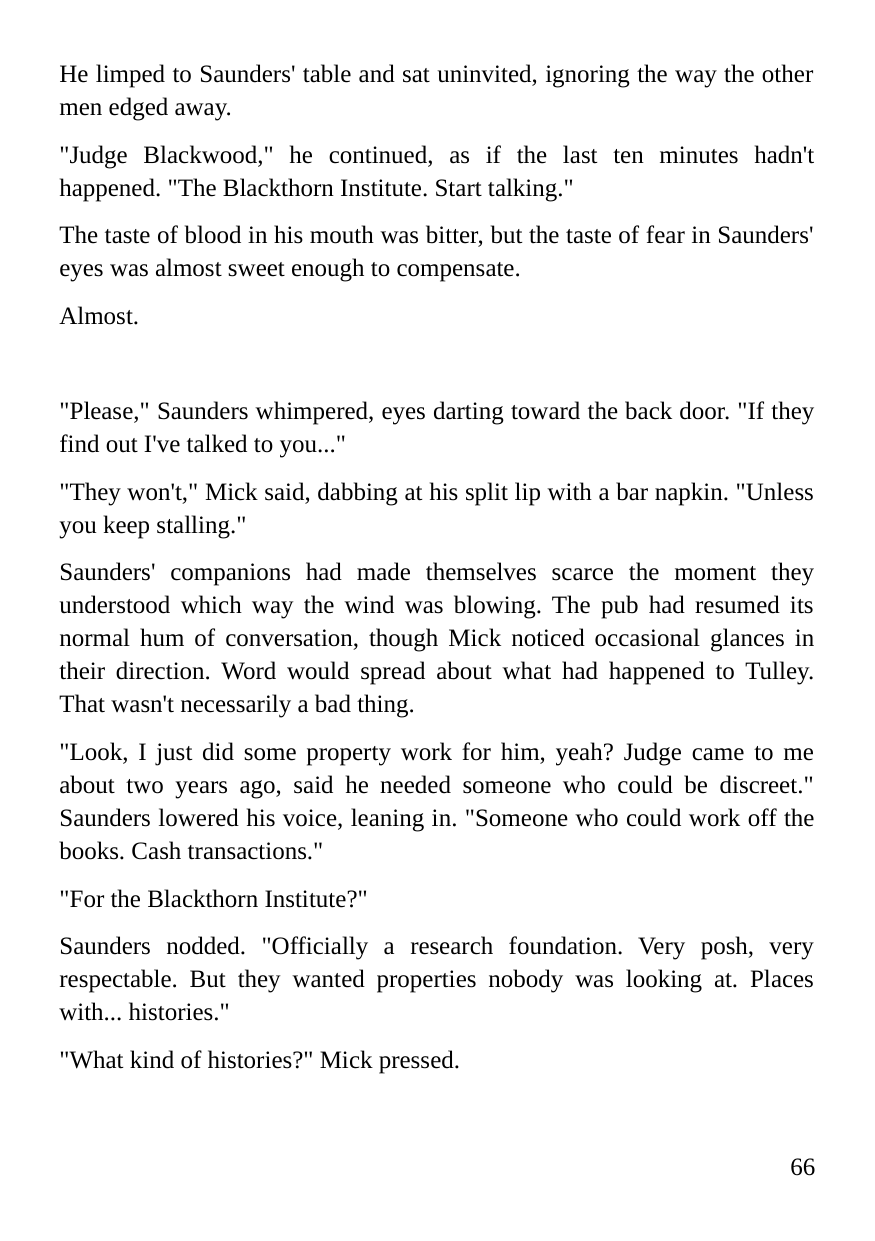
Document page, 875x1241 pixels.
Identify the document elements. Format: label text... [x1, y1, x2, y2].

text The taste of blood in his mouth was bitter, but the taste of fear in Saunders' eyes was almost sweet enough to compensate. [59, 220, 815, 282]
text Almost. [59, 301, 815, 330]
text "Look, I just did some property work for him, yeah? Judge came to me about two years ago, said he needed someone who could be discreet." Saunders lowered his voice, leaning in. "Someone who could work off the books. Cash transactions." [59, 737, 815, 865]
text "What kind of histories?" Mick pressed. [59, 1045, 815, 1074]
text He limped to Saunders' table and sat uninvited, ignoring the way the other men edged away. [59, 59, 815, 121]
text "For the Blackthorn Institute?" [59, 884, 815, 912]
text "They won't," Mick said, dabbing at his split lip with a bar napkin. "Unless you keep stalling." [59, 477, 815, 538]
text "Please," Saunders whimpered, eyes darting toward the back door. "If they find out I've talked to you..." [59, 396, 815, 458]
text Saunders nodded. "Officially a research foundation. Very posh, very respectable. But they wanted properties nobody was looking at. Places with... histories." [59, 931, 815, 1026]
text Saunders' companions had made themselves scarce the moment they understood which way the wind was blowing. The pub had resumed its normal hum of conversation, though Mick noticed occasional glances in their direction. Word would spread about what had happened to Tulley. That wasn't necessarily a bad thing. [59, 557, 815, 718]
text "Judge Blackwood," he continued, as if the last ten minutes hadn't happened. "The Blackthorn Institute. Start talking." [59, 140, 815, 201]
